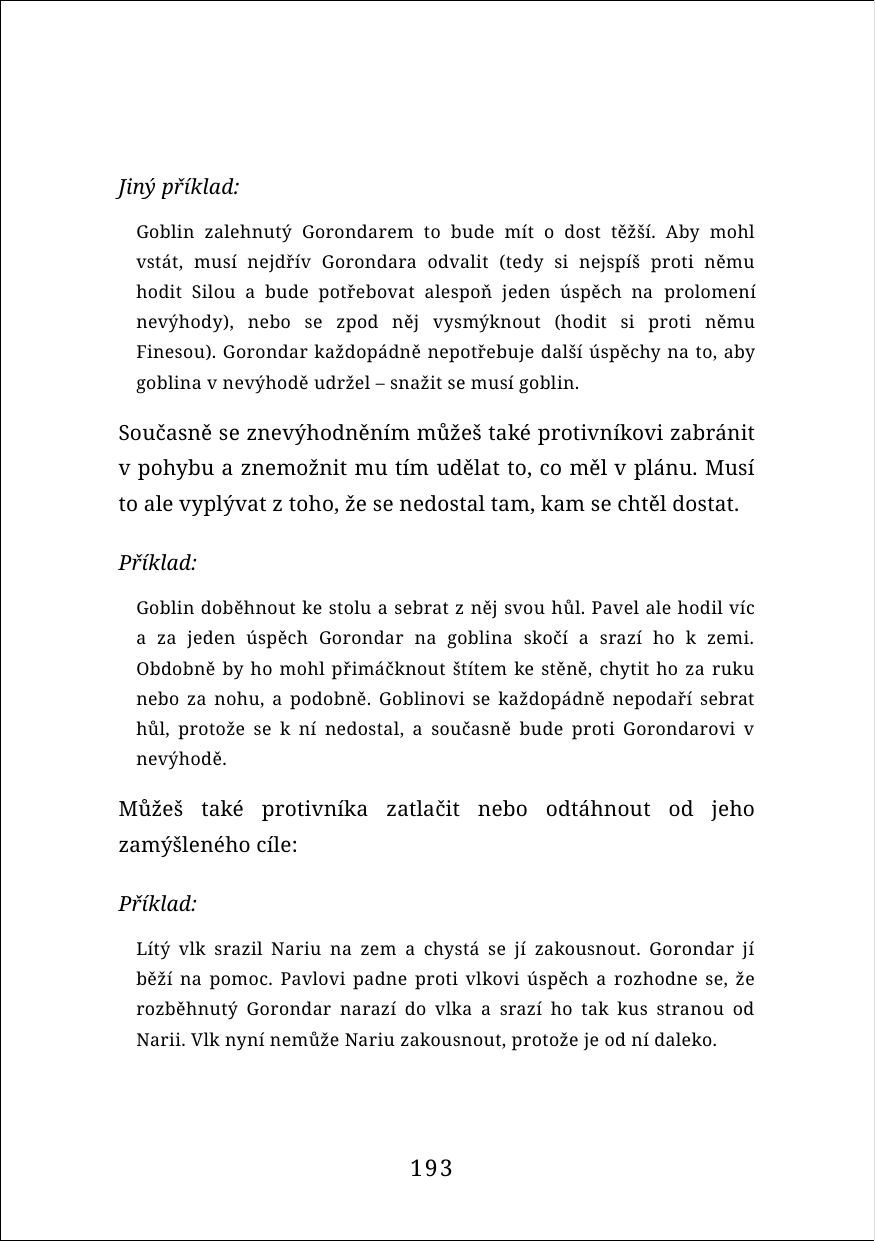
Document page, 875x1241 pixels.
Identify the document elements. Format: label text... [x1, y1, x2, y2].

text Současně se znevýhodněním můžeš také protivníkovi zabránit v pohybu a znemožnit mu tím udělat to, co měl v plánu. Musí to ale vyplývat z toho, že se nedostal tam, kam se chtěl dostat. [118, 418, 756, 517]
text Jiný příklad: [118, 172, 756, 200]
text Goblin zalehnutý Gorondarem to bude mít o dost těžší. Aby mohl vstát, musí nejdřív Gorondara odvalit (tedy si nejspíš proti němu hodit Silou a bude potřebovat alespoň jeden úspěch na prolomení nevýhody), nebo se zpod něj vysmýknout (hodit si proti němu Finesou). Gorondar každopádně nepotřebuje další úspěchy na to, aby goblina v nevýhodě udržel – snažit se musí goblin. [136, 219, 756, 394]
text Můžeš také protivníka zatlačit nebo odtáhnout od jeho zamýšleného cíle: [118, 794, 756, 858]
text Příklad: [118, 548, 756, 577]
text Goblin doběhnout ke stolu a sebrat z něj svou hůl. Pavel ale hodil víc a za jeden úspěch Gorondar na goblina skočí a srazí ho k zemi. Obdobně by ho mohl přimáčknout štítem ke stěně, chytit ho za ruku nebo za nohu, a podobně. Goblinovi se každopádně nepodaří sebrat hůl, protože se k ní nedostal, a současně bude proti Gorondarovi v nevýhodě. [136, 596, 756, 771]
text Lítý vlk srazil Nariu na zem a chystá se jí zakousnout. Gorondar jí běží na pomoc. Pavlovi padne proti vlkovi úspěch a rozhodne se, že rozběhnutý Gorondar narazí do vlka a srazí ho tak kus stranou od Narii. Vlk nyní nemůže Nariu zakousnout, protože je od ní daleko. [136, 936, 756, 1051]
text Příklad: [118, 889, 756, 918]
